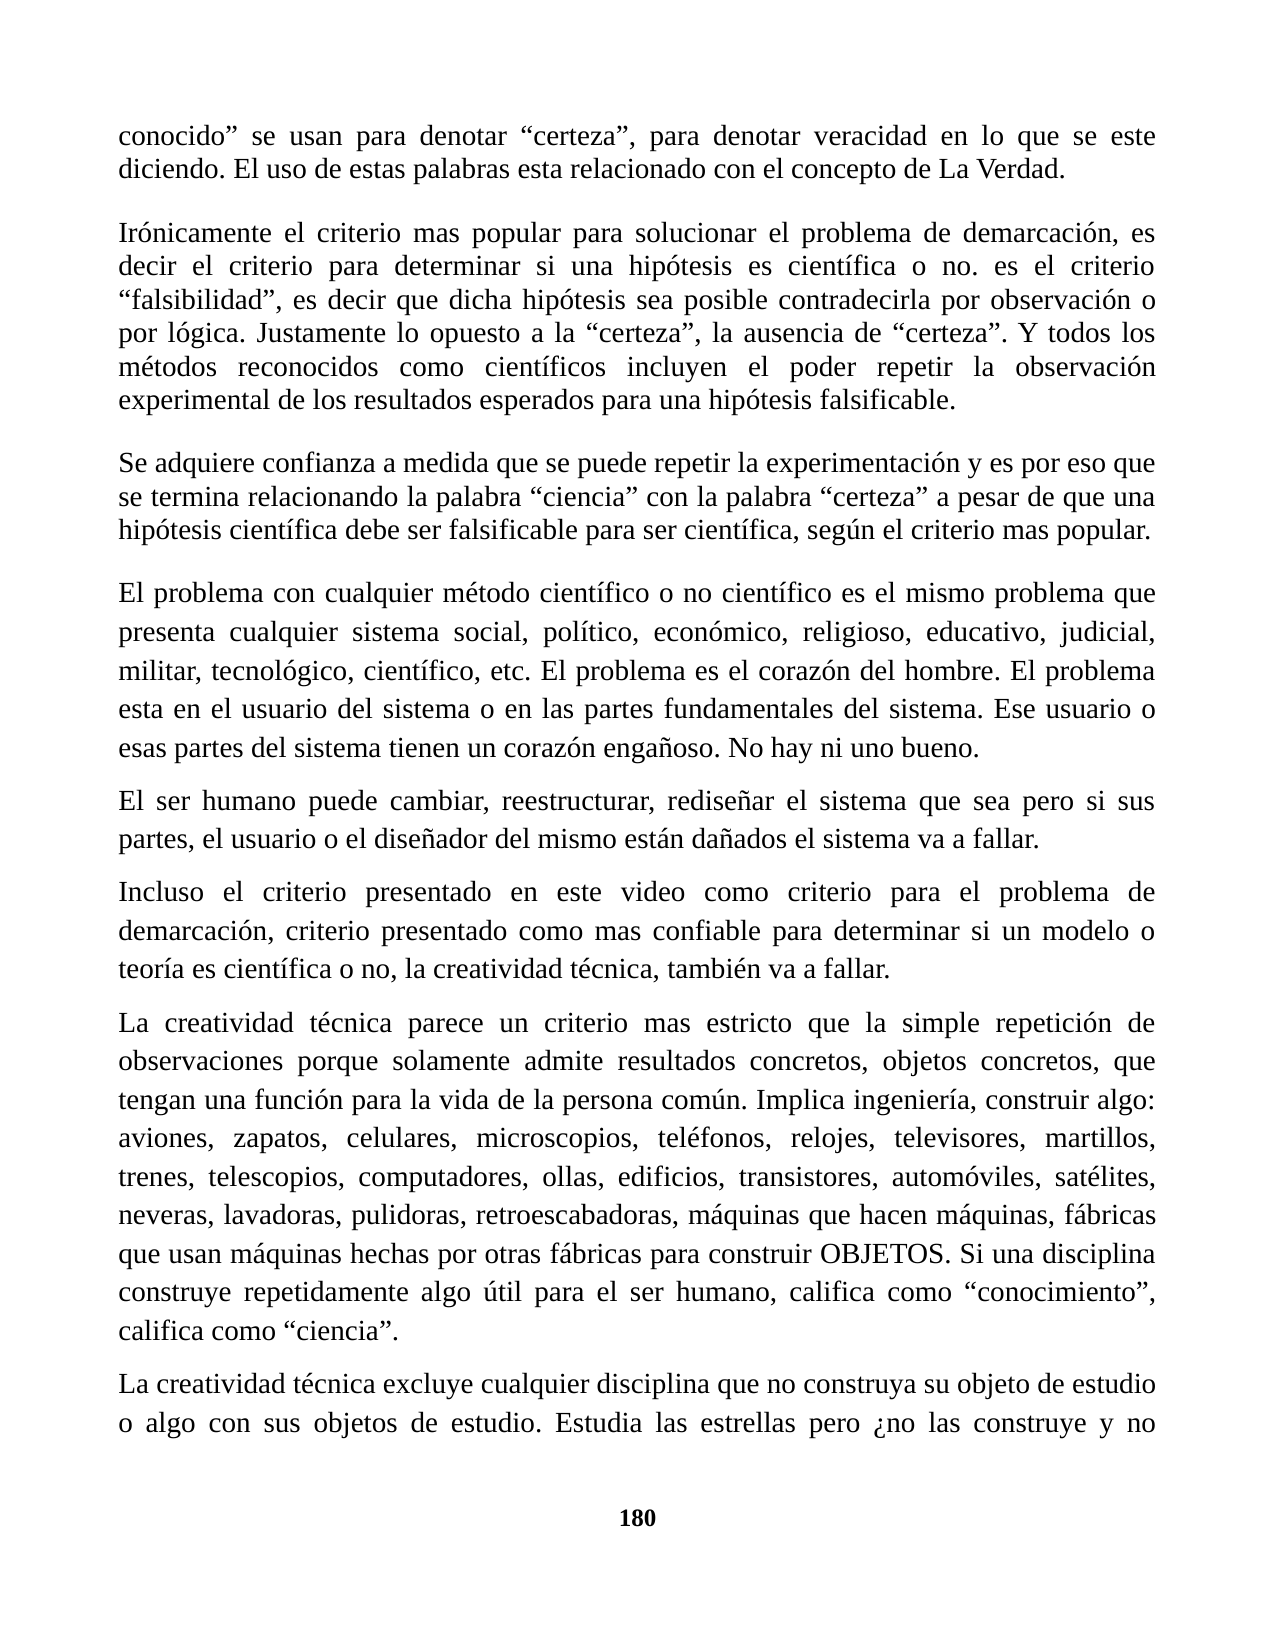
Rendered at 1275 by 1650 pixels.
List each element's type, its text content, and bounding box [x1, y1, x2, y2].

text La creatividad técnica excluye cualquier disciplina que no construya su objeto de estudio o algo con sus objetos de estudio. Estudia las estrellas pero ¿no las construye y no [118, 1366, 1157, 1438]
text Incluso el criterio presentado en este video como criterio para el problema de demarcación, criterio presentado como mas confiable para determinar si un modelo o teoría es científica o no, la creatividad técnica, también va a fallar. [118, 874, 1157, 985]
text Irónicamente el criterio mas popular para solucionar el problema de demarcación, es decir el criterio para determinar si una hipótesis es científica o no. es el criterio “falsibilidad”, es decir que dicha hipótesis sea posible contradecirla por observación o por lógica. Justamente lo opuesto a la “certeza”, la ausencia de “certeza”. Y todos los métodos reconocidos como científicos incluyen el poder repetir la observación experimental de los resultados esperados para una hipótesis falsificable. [118, 215, 1157, 416]
text El ser humano puede cambiar, reestructurar, rediseñar el sistema que sea pero si sus partes, el usuario o el diseñador del mismo están dañados el sistema va a fallar. [118, 783, 1157, 855]
text conocido” se usan para denotar “certeza”, para denotar veracidad en lo que se este diciendo. El uso de estas palabras esta relacionado con el concepto de La Verdad. [118, 118, 1157, 185]
text El problema con cualquier método científico o no científico es el mismo problema que presenta cualquier sistema social, político, económico, religioso, educativo, judicial, militar, tecnológico, científico, etc. El problema es el corazón del hombre. El problema esta en el usuario del sistema o en las partes fundamentales del sistema. Ese usuario o esas partes del sistema tienen un corazón engañoso. No hay ni uno bueno. [118, 576, 1157, 763]
text Se adquiere confianza a medida que se puede repetir la experimentación y es por eso que se termina relacionando la palabra “ciencia” con la palabra “certeza” a pesar de que una hipótesis científica debe ser falsificable para ser científica, según el criterio mas popular. [118, 445, 1157, 546]
text La creatividad técnica parece un criterio mas estricto que la simple repetición de observaciones porque solamente admite resultados concretos, objetos concretos, que tengan una función para la vida de la persona común. Implica ingeniería, construir algo: aviones, zapatos, celulares, microscopios, teléfonos, relojes, televisores, martillos, trenes, telescopios, computadores, ollas, edificios, transistores, automóviles, satélites, neveras, lavadoras, pulidoras, retroescabadoras, máquinas que hacen máquinas, fábricas que usan máquinas hechas por otras fábricas para construir OBJETOS. Si una disciplina construye repetidamente algo útil para el ser humano, califica como “conocimiento”, califica como “ciencia”. [118, 1005, 1157, 1347]
